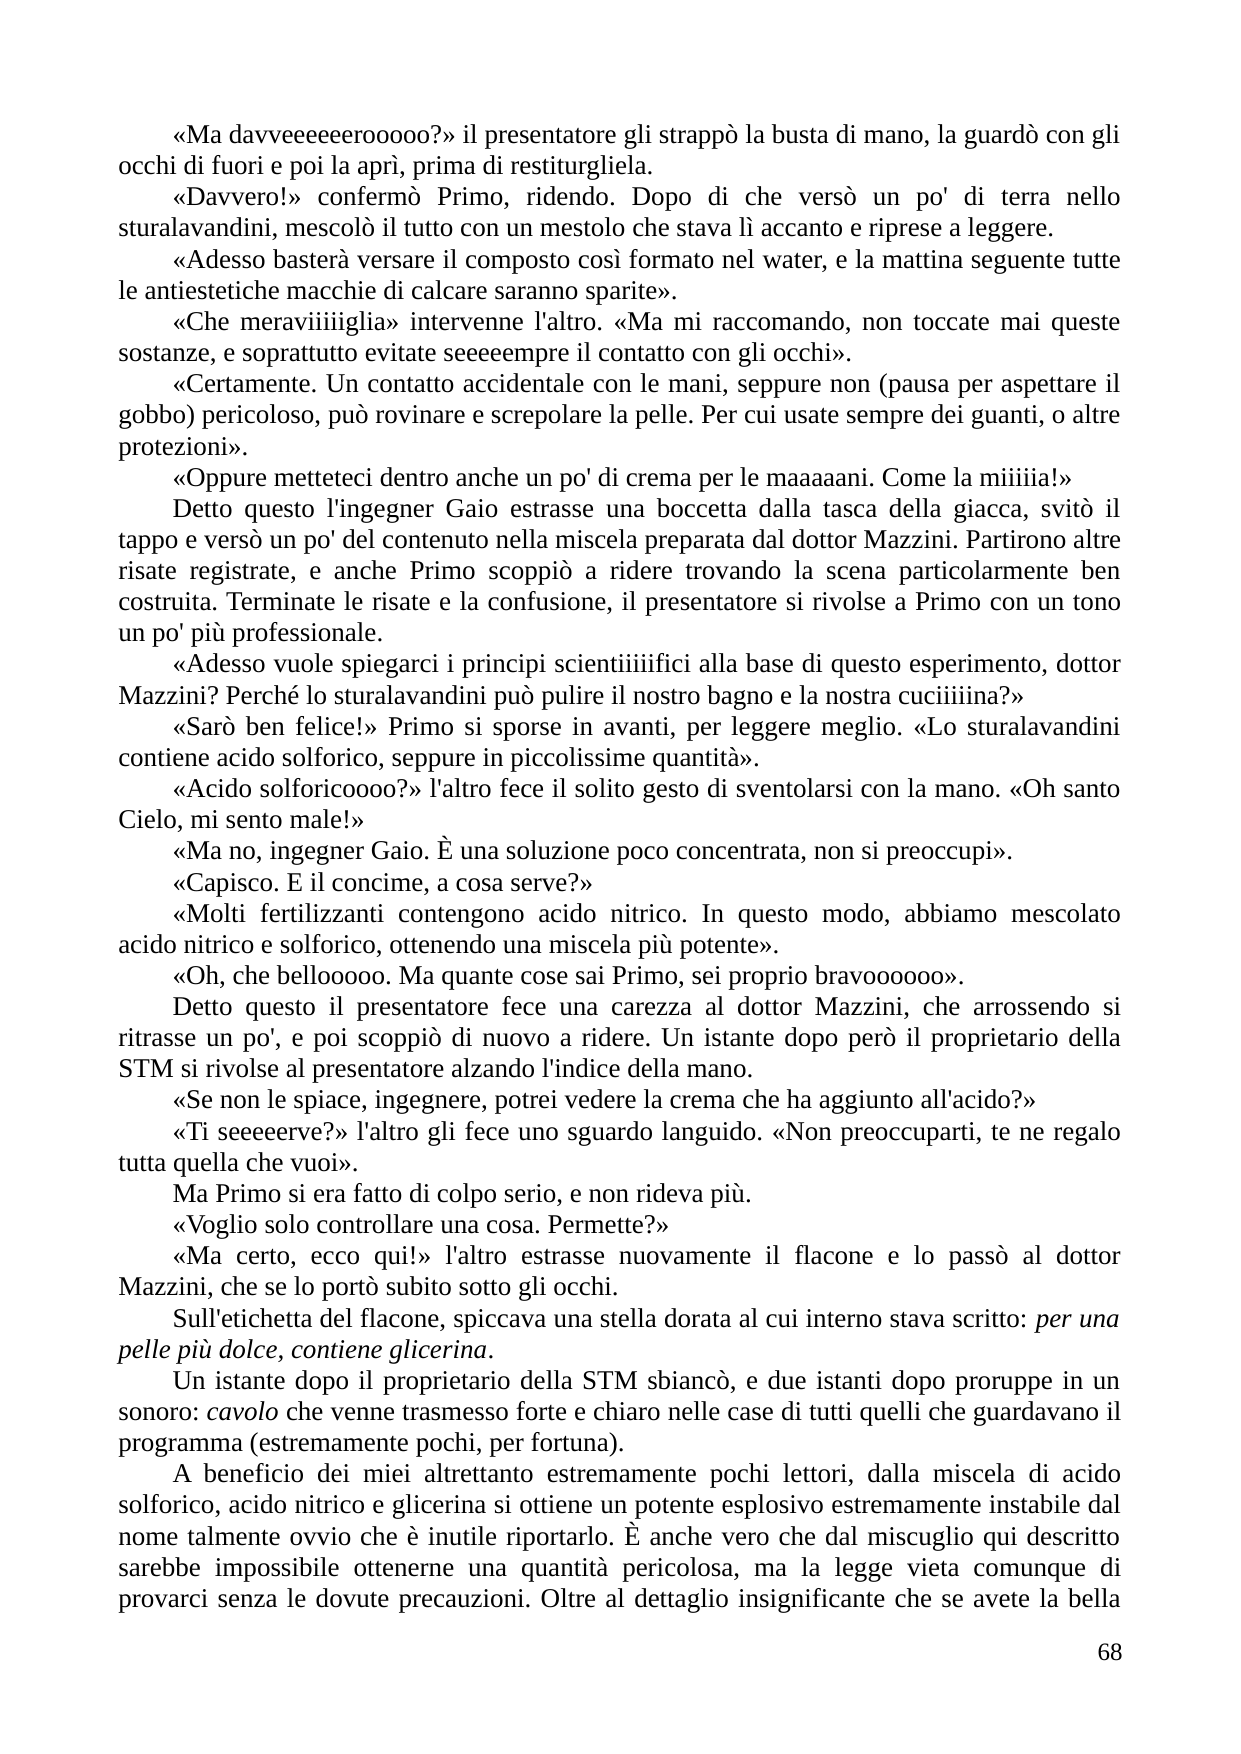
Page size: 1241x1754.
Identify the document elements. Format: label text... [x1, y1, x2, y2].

text «Molti fertilizzanti contengono acido nitrico. In questo modo, abbiamo mescolato acido nitrico e solforico, ottenendo una miscela più potente». [118, 897, 1122, 959]
text A beneficio dei miei altrettanto estremamente pochi lettori, dalla miscela di acido solforico, acido nitrico e glicerina si ottiene un potente esplosivo estremamente instabile dal nome talmente ovvio che è inutile riportarlo. È anche vero che dal miscuglio qui descritto sarebbe impossibile ottenerne una quantità pericolosa, ma la legge vieta comunque di provarci senza le dovute precauzioni. Oltre al dettaglio insignificante che se avete la bella [118, 1457, 1122, 1613]
text Un istante dopo il proprietario della STM sbiancò, e due istanti dopo proruppe in un sonoro: cavolo che venne trasmesso forte e chiaro nelle case di tutti quelli che guardavano il programma (estremamente pochi, per fortuna). [118, 1364, 1122, 1457]
text «Oppure metteteci dentro anche un po' di crema per le maaaaani. Come la miiiiia!» [118, 461, 1122, 492]
text Ma Primo si era fatto di colpo serio, e non rideva più. [118, 1177, 1122, 1208]
text «Voglio solo controllare una cosa. Permette?» [118, 1208, 1122, 1239]
text «Se non le spiace, ingegnere, potrei vedere la crema che ha aggiunto all'acido?» [118, 1084, 1122, 1115]
text «Ma davveeeeeerooooo?» il presentatore gli strappò la busta di mano, la guardò con gli occhi di fuori e poi la aprì, prima di restiturgliela. [118, 118, 1122, 180]
text Sull'etichetta del flacone, spiccava una stella dorata al cui interno stava scritto: per una pelle più dolce, contiene glicerina. [118, 1302, 1122, 1364]
text «Che meraviiiiiglia» intervenne l'altro. «Ma mi raccomando, non toccate mai queste sostanze, e soprattutto evitate seeeeempre il contatto con gli occhi». [118, 305, 1122, 367]
text «Ti seeeeerve?» l'altro gli fece uno sguardo languido. «Non preoccuparti, te ne regalo tutta quella che vuoi». [118, 1115, 1122, 1177]
text «Adesso basterà versare il composto così formato nel water, e la mattina seguente tutte le antiestetiche macchie di calcare saranno sparite». [118, 243, 1122, 305]
text «Ma no, ingegner Gaio. È una soluzione poco concentrata, non si preoccupi». [118, 834, 1122, 866]
text Detto questo l'ingegner Gaio estrasse una boccetta dalla tasca della giacca, svitò il tappo e versò un po' del contenuto nella miscela preparata dal dottor Mazzini. Partirono altre risate registrate, e anche Primo scoppiò a ridere trovando la scena particolarmente ben costruita. Terminate le risate e la confusione, il presentatore si rivolse a Primo con un tono un po' più professionale. [118, 492, 1122, 648]
text «Ma certo, ecco qui!» l'altro estrasse nuovamente il flacone e lo passò al dottor Mazzini, che se lo portò subito sotto gli occhi. [118, 1239, 1122, 1302]
text «Adesso vuole spiegarci i principi scientiiiiifici alla base di questo esperimento, dottor Mazzini? Perché lo sturalavandini può pulire il nostro bagno e la nostra cuciiiiina?» [118, 648, 1122, 710]
text «Certamente. Un contatto accidentale con le mani, seppure non (pausa per aspettare il gobbo) pericoloso, può rovinare e screpolare la pelle. Per cui usate sempre dei guanti, o altre protezioni». [118, 367, 1122, 461]
text «Capisco. E il concime, a cosa serve?» [118, 866, 1122, 897]
text Detto questo il presentatore fece una carezza al dottor Mazzini, che arrossendo si ritrasse un po', e poi scoppiò di nuovo a ridere. Un istante dopo però il proprietario della STM si rivolse al presentatore alzando l'indice della mano. [118, 990, 1122, 1084]
text «Oh, che bellooooo. Ma quante cose sai Primo, sei proprio bravoooooo». [118, 959, 1122, 990]
text «Davvero!» confermò Primo, ridendo. Dopo di che versò un po' di terra nello sturalavandini, mescolò il tutto con un mestolo che stava lì accanto e riprese a leggere. [118, 180, 1122, 243]
text «Sarò ben felice!» Primo si sporse in avanti, per leggere meglio. «Lo sturalavandini contiene acido solforico, seppure in piccolissime quantità». [118, 710, 1122, 772]
text «Acido solforicoooo?» l'altro fece il solito gesto di sventolarsi con la mano. «Oh santo Cielo, mi sento male!» [118, 772, 1122, 834]
